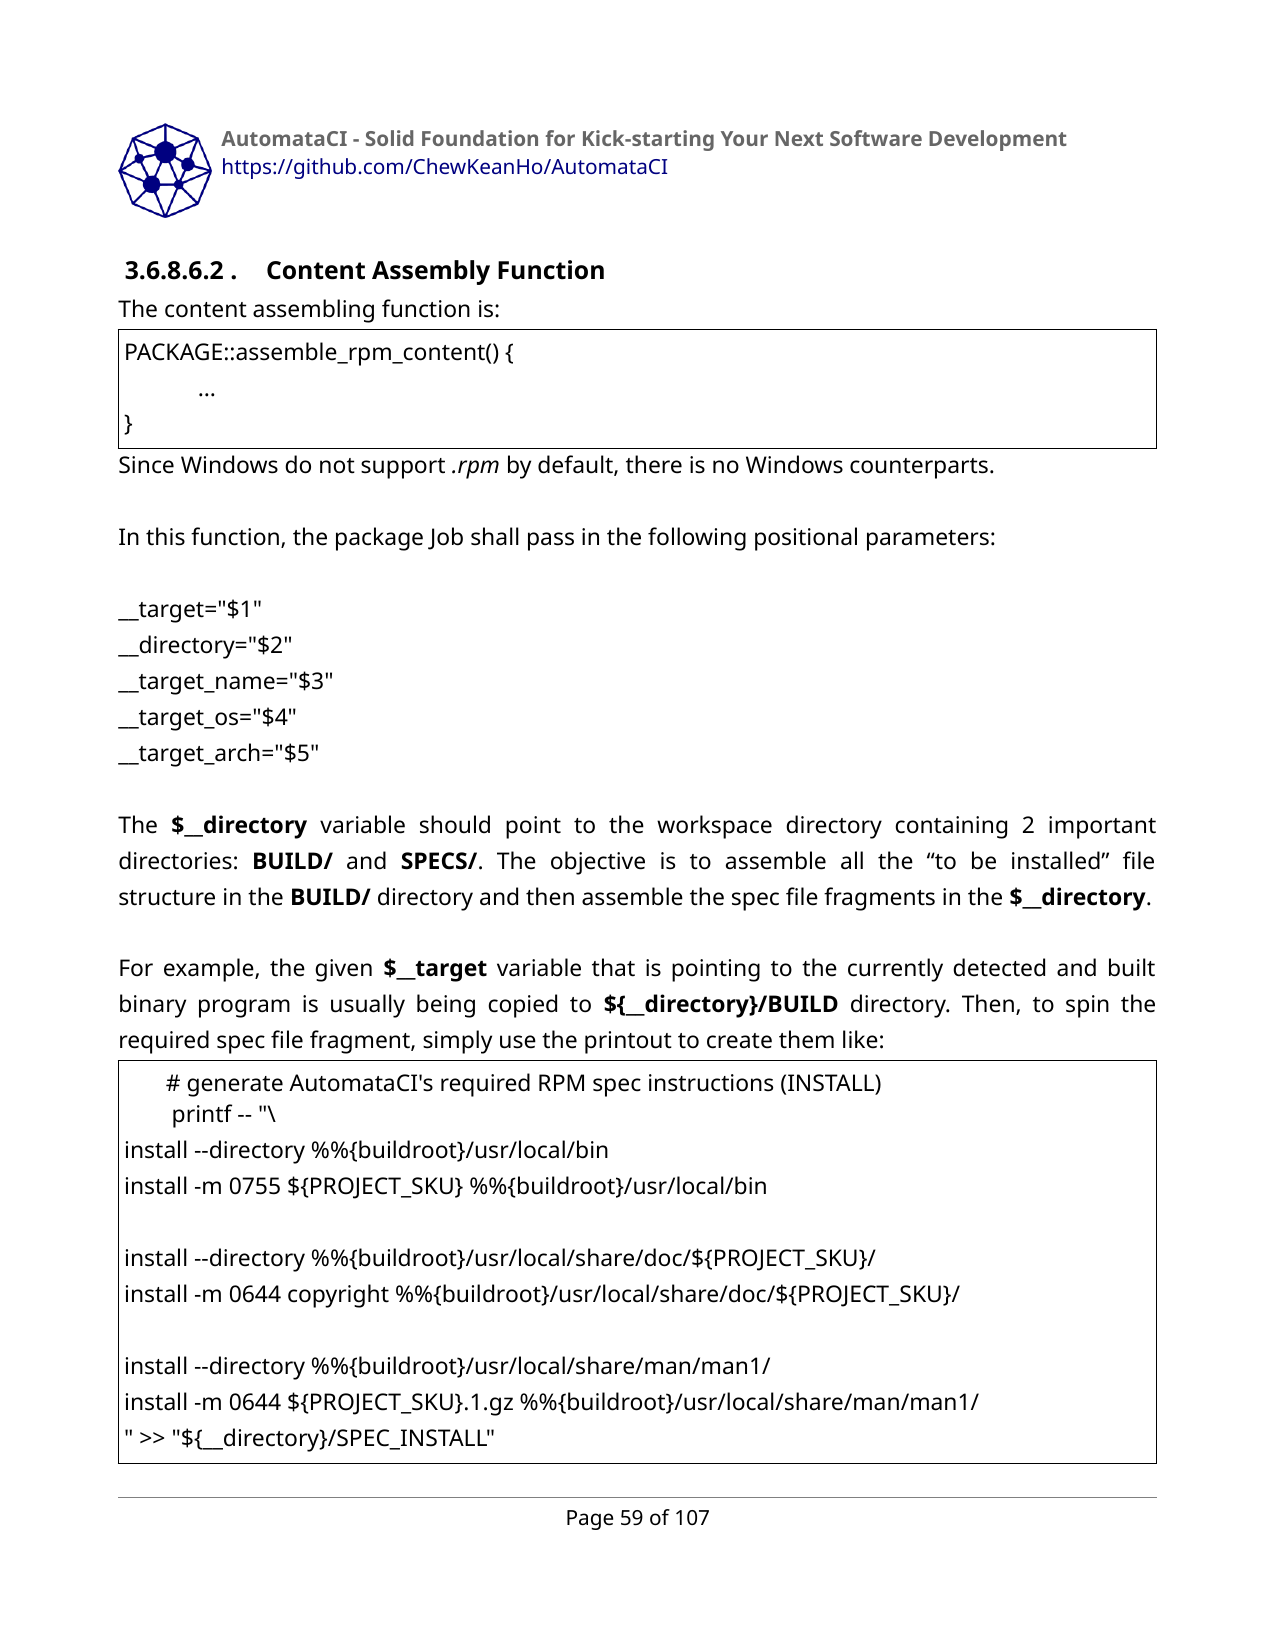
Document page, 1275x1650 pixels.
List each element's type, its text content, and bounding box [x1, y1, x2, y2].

text In this function, the package Job shall pass in the following positional parameters: [118, 521, 1157, 552]
subtitle Content Assembly Function [118, 253, 1157, 287]
text The content assembling function is: [118, 293, 1157, 324]
text __directory="$2" [118, 629, 1157, 660]
picture [118, 123, 212, 218]
text The $__directory variable should point to the workspace directory containing 2 important directories: BUILD/ and SPECS/. The objective is to assemble all the “to be installed” file structure in the BUILD/ directory and then assemble the spec file fragments in the $__directory. [118, 809, 1157, 912]
text __target="$1" [118, 593, 1157, 624]
text __target_name="$3" [118, 665, 1157, 696]
text __target_arch="$5" [118, 737, 1157, 768]
text __target_os="$4" [118, 701, 1157, 732]
table_header # generate AutomataCI's required RPM spec instructions (INSTALL) printf -- "\ install --directory %%{buildroot}/usr/local/bin install -m 0755 ${PROJECT_SKU} %%{buildroot}/usr/local/bin install --directory %%{buildroot}/usr/local/share/doc/${PROJECT_SKU}/ install -m 0644 copyright %%{buildroot}/usr/local/share/doc/${PROJECT_SKU}/ install --directory %%{buildroot}/usr/local/share/man/man1/ install -m 0644 ${PROJECT_SKU}.1.gz %%{buildroot}/usr/local/share/man/man1/ " >> "${__directory}/SPEC_INSTALL" [119, 1061, 1156, 1462]
table_header PACKAGE::assemble_rpm_content() { … } [119, 330, 1156, 448]
text For example, the given $__target variable that is pointing to the currently detected and built binary program is usually being copied to ${__directory}/BUILD directory. Then, to spin the required spec file fragment, simply use the printout to create them like: [118, 952, 1157, 1056]
text Since Windows do not support .rpm by default, there is no Windows counterparts. [118, 449, 1157, 481]
